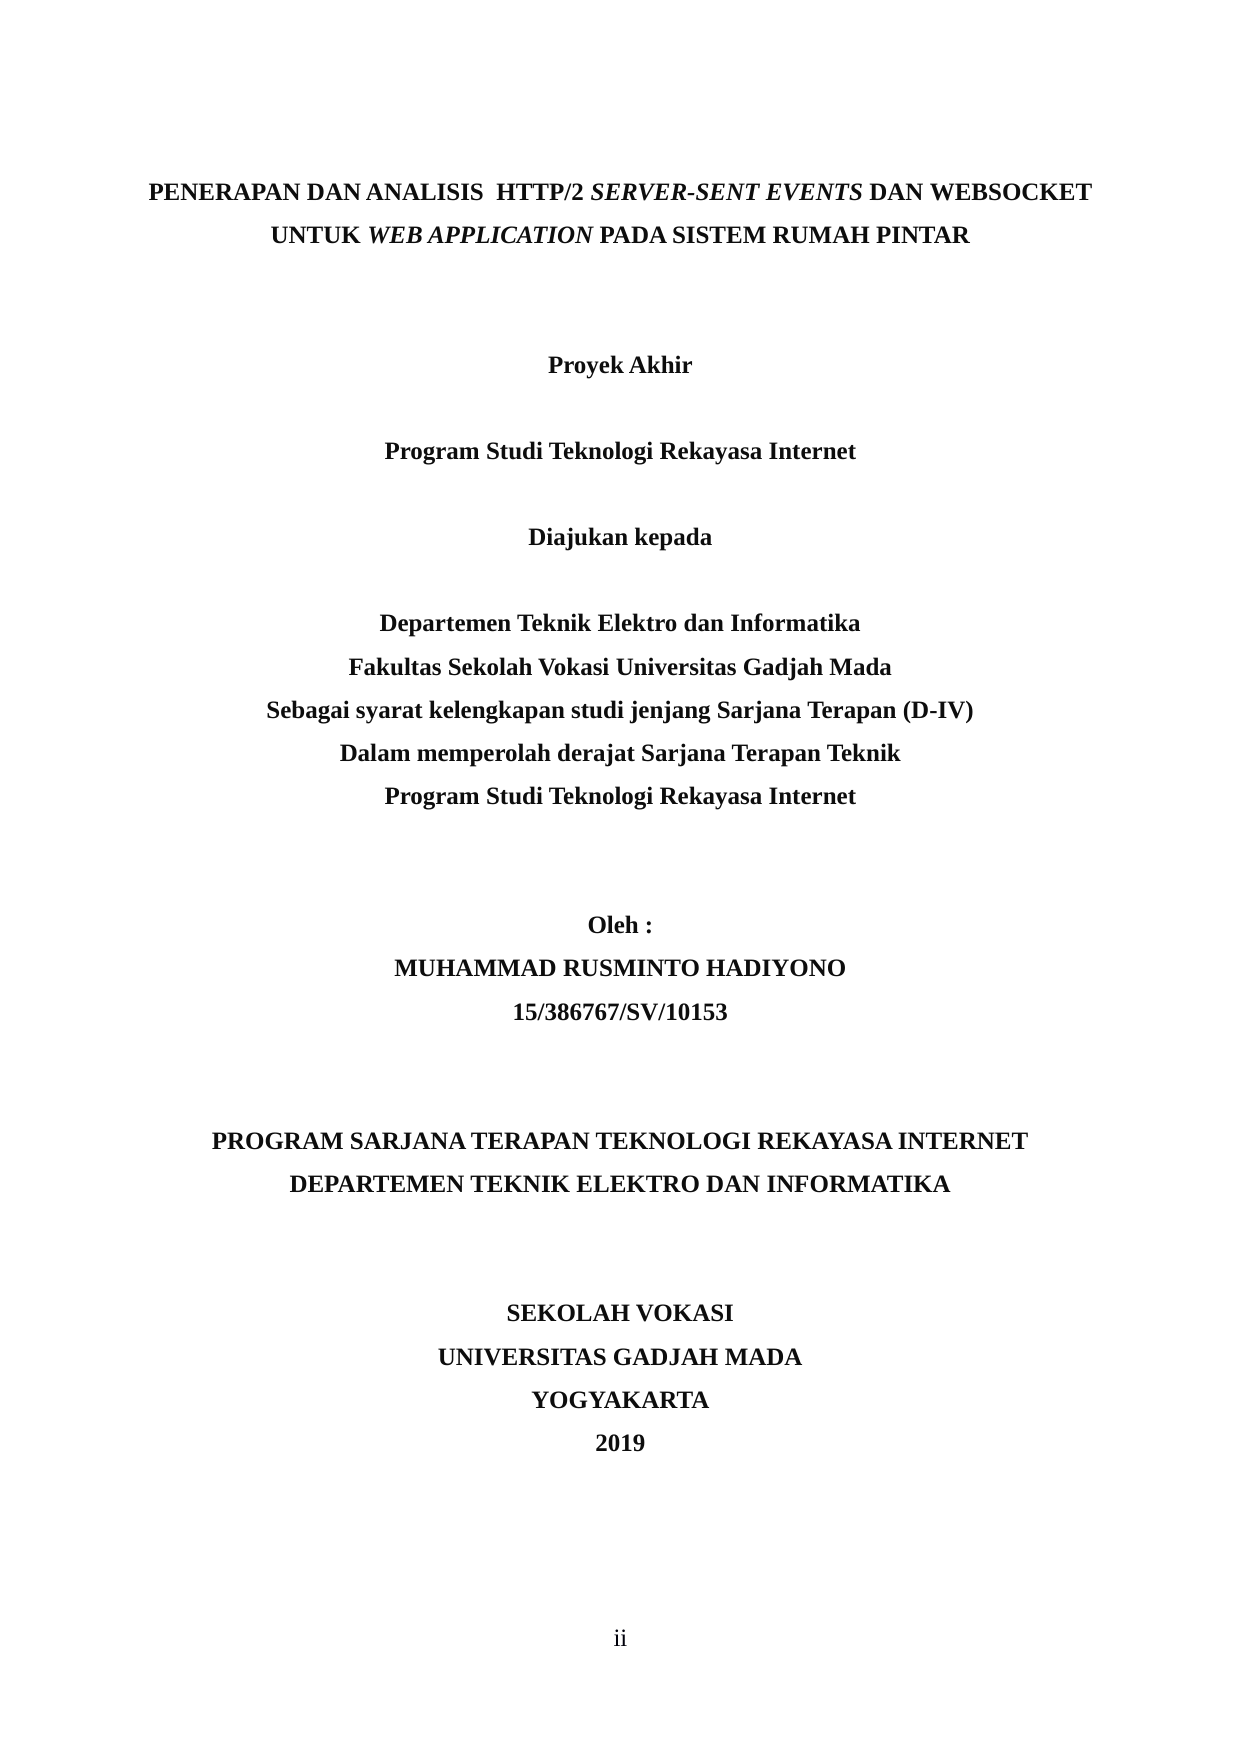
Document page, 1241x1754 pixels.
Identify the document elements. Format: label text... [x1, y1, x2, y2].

text PROGRAM SARJANA TERAPAN TEKNOLOGI REKAYASA INTERNET [148, 1126, 1093, 1155]
text MUHAMMAD RUSMINTO HADIYONO 15/386767/SV/10153 [148, 953, 1093, 1025]
text Fakultas Sekolah Vokasi Universitas Gadjah Mada [148, 652, 1093, 680]
text SEKOLAH VOKASI [148, 1298, 1093, 1327]
text PENERAPAN DAN ANALISIS HTTP/2 SERVER-SENT EVENTS DAN WEBSOCKET UNTUK WEB APPLICATION PADA SISTEM RUMAH PINTAR [148, 177, 1093, 249]
text DEPARTEMEN TEKNIK ELEKTRO DAN INFORMATIKA [148, 1169, 1093, 1198]
text UNIVERSITAS GADJAH MADA [148, 1342, 1093, 1370]
text Departemen Teknik Elektro dan Informatika [148, 608, 1093, 637]
text Oleh : [148, 910, 1093, 939]
text 2019 [148, 1428, 1093, 1457]
text Proyek Akhir [148, 350, 1093, 378]
text Program Studi Teknologi Rekayasa Internet [148, 436, 1093, 465]
text Dalam memperolah derajat Sarjana Terapan Teknik [148, 738, 1093, 767]
text Sebagai syarat kelengkapan studi jenjang Sarjana Terapan (D-IV) [148, 695, 1093, 723]
text Diajukan kepada [148, 522, 1093, 551]
text Program Studi Teknologi Rekayasa Internet [148, 781, 1093, 810]
text YOGYAKARTA [148, 1385, 1093, 1413]
